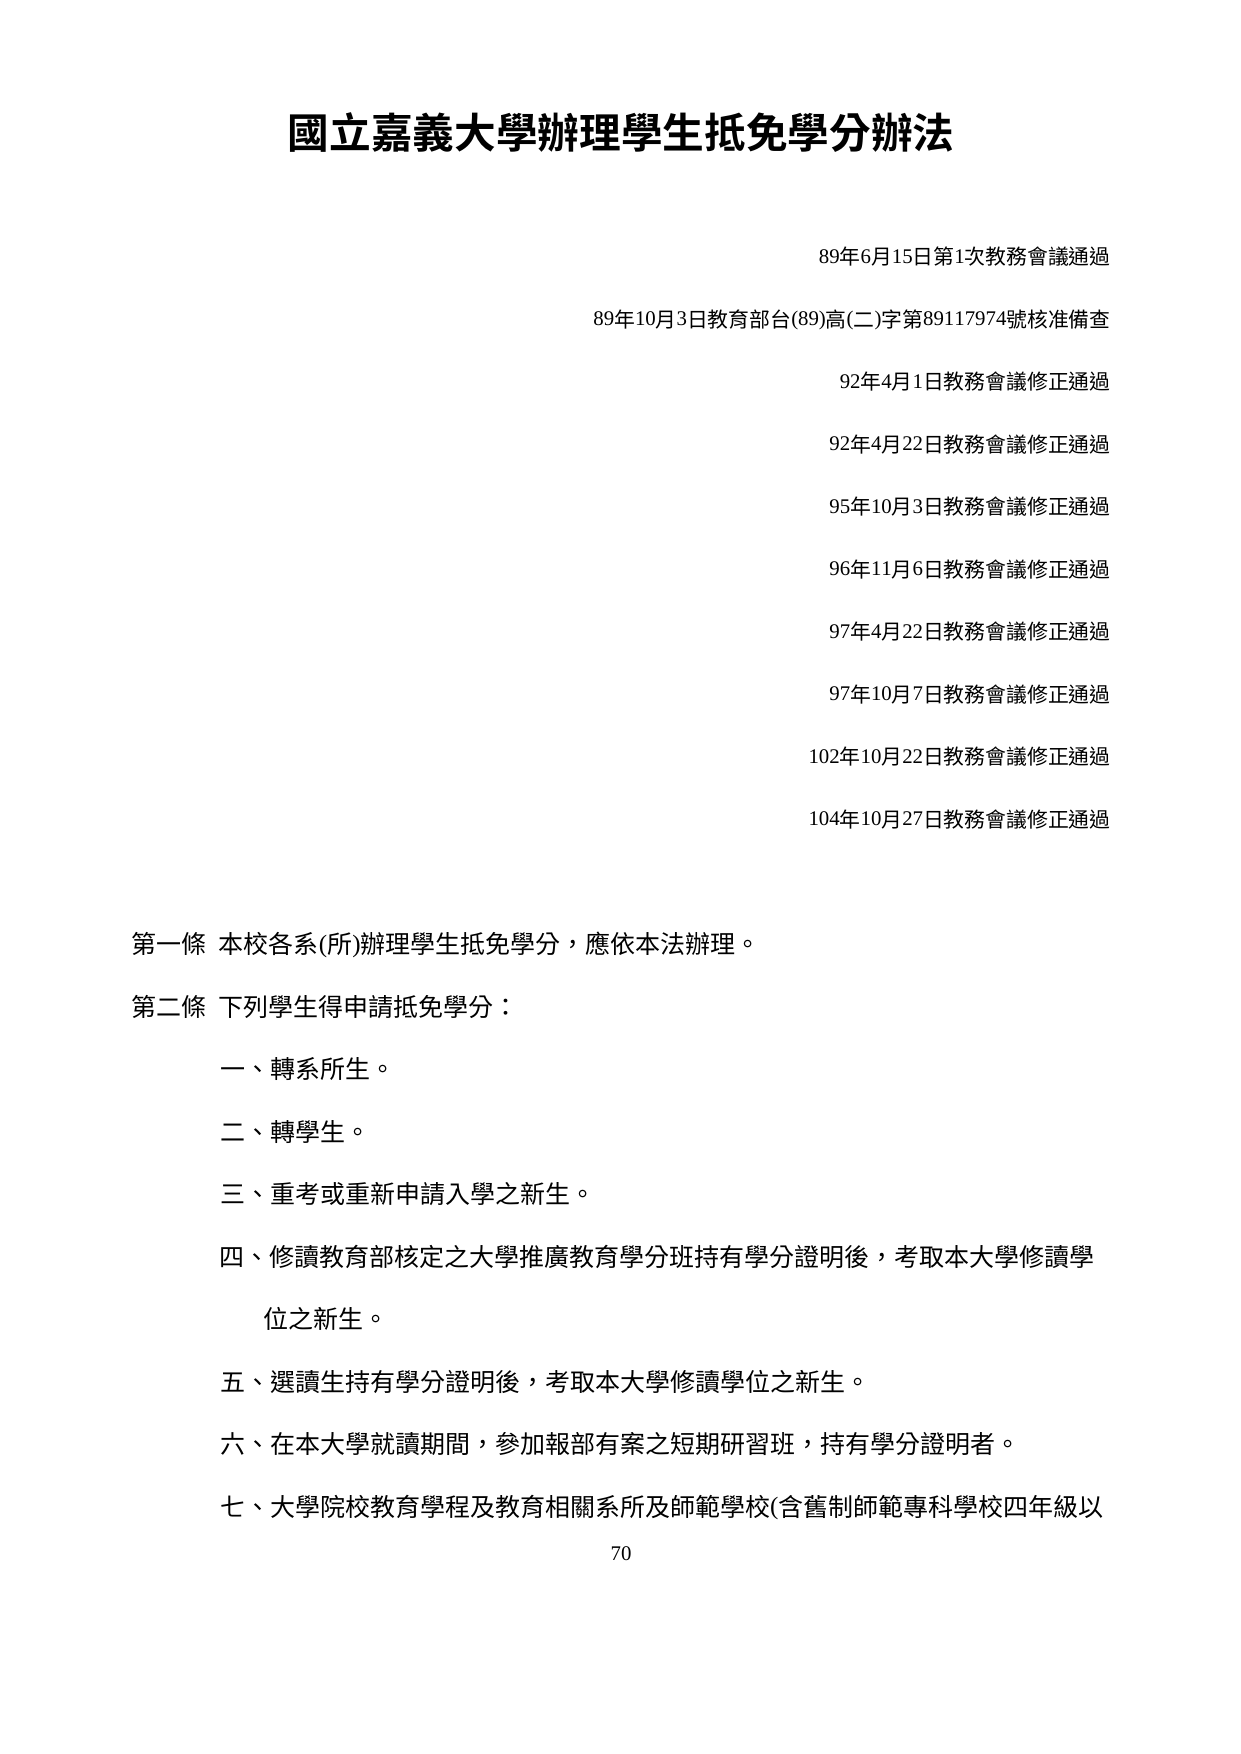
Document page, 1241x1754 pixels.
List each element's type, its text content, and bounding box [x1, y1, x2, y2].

text 第二條 下列學生得申請抵免學分： [131, 964, 1110, 1026]
text 95年10月3日教務會議修正通過 [131, 464, 1110, 526]
text 四、修讀教育部核定之大學推廣教育學分班持有學分證明後，考取本大學修讀學位之新生。 [219, 1214, 1110, 1339]
text 二、轉學生。 [220, 1089, 1110, 1151]
text 92年4月1日教務會議修正通過 [131, 339, 1110, 401]
text 97年4月22日教務會議修正通過 [131, 589, 1110, 651]
text 89年6月15日第1次教務會議通過 [131, 214, 1110, 276]
text 第一條 本校各系(所)辦理學生抵免學分，應依本法辦理。 [131, 901, 1110, 964]
text 104年10月27日教務會議修正通過 [131, 776, 1110, 839]
text 三、重考或重新申請入學之新生。 [220, 1151, 1110, 1214]
text 89年10月3日教育部台(89)高(二)字第89117974號核准備查 [131, 276, 1110, 339]
text 七、大學院校教育學程及教育相關系所及師範學校(含舊制師範專科學校四年級以 [220, 1464, 1110, 1526]
subtitle 國立嘉義大學辦理學生抵免學分辦法 [131, 89, 1110, 151]
text 97年10月7日教務會議修正通過 [131, 651, 1110, 714]
text 六、在本大學就讀期間，參加報部有案之短期研習班，持有學分證明者。 [220, 1401, 1110, 1464]
text 五、選讀生持有學分證明後，考取本大學修讀學位之新生。 [220, 1339, 1110, 1401]
text 92年4月22日教務會議修正通過 [131, 401, 1110, 464]
text 96年11月6日教務會議修正通過 [131, 526, 1110, 589]
text 102年10月22日教務會議修正通過 [131, 714, 1110, 776]
text 一、轉系所生。 [220, 1026, 1110, 1089]
